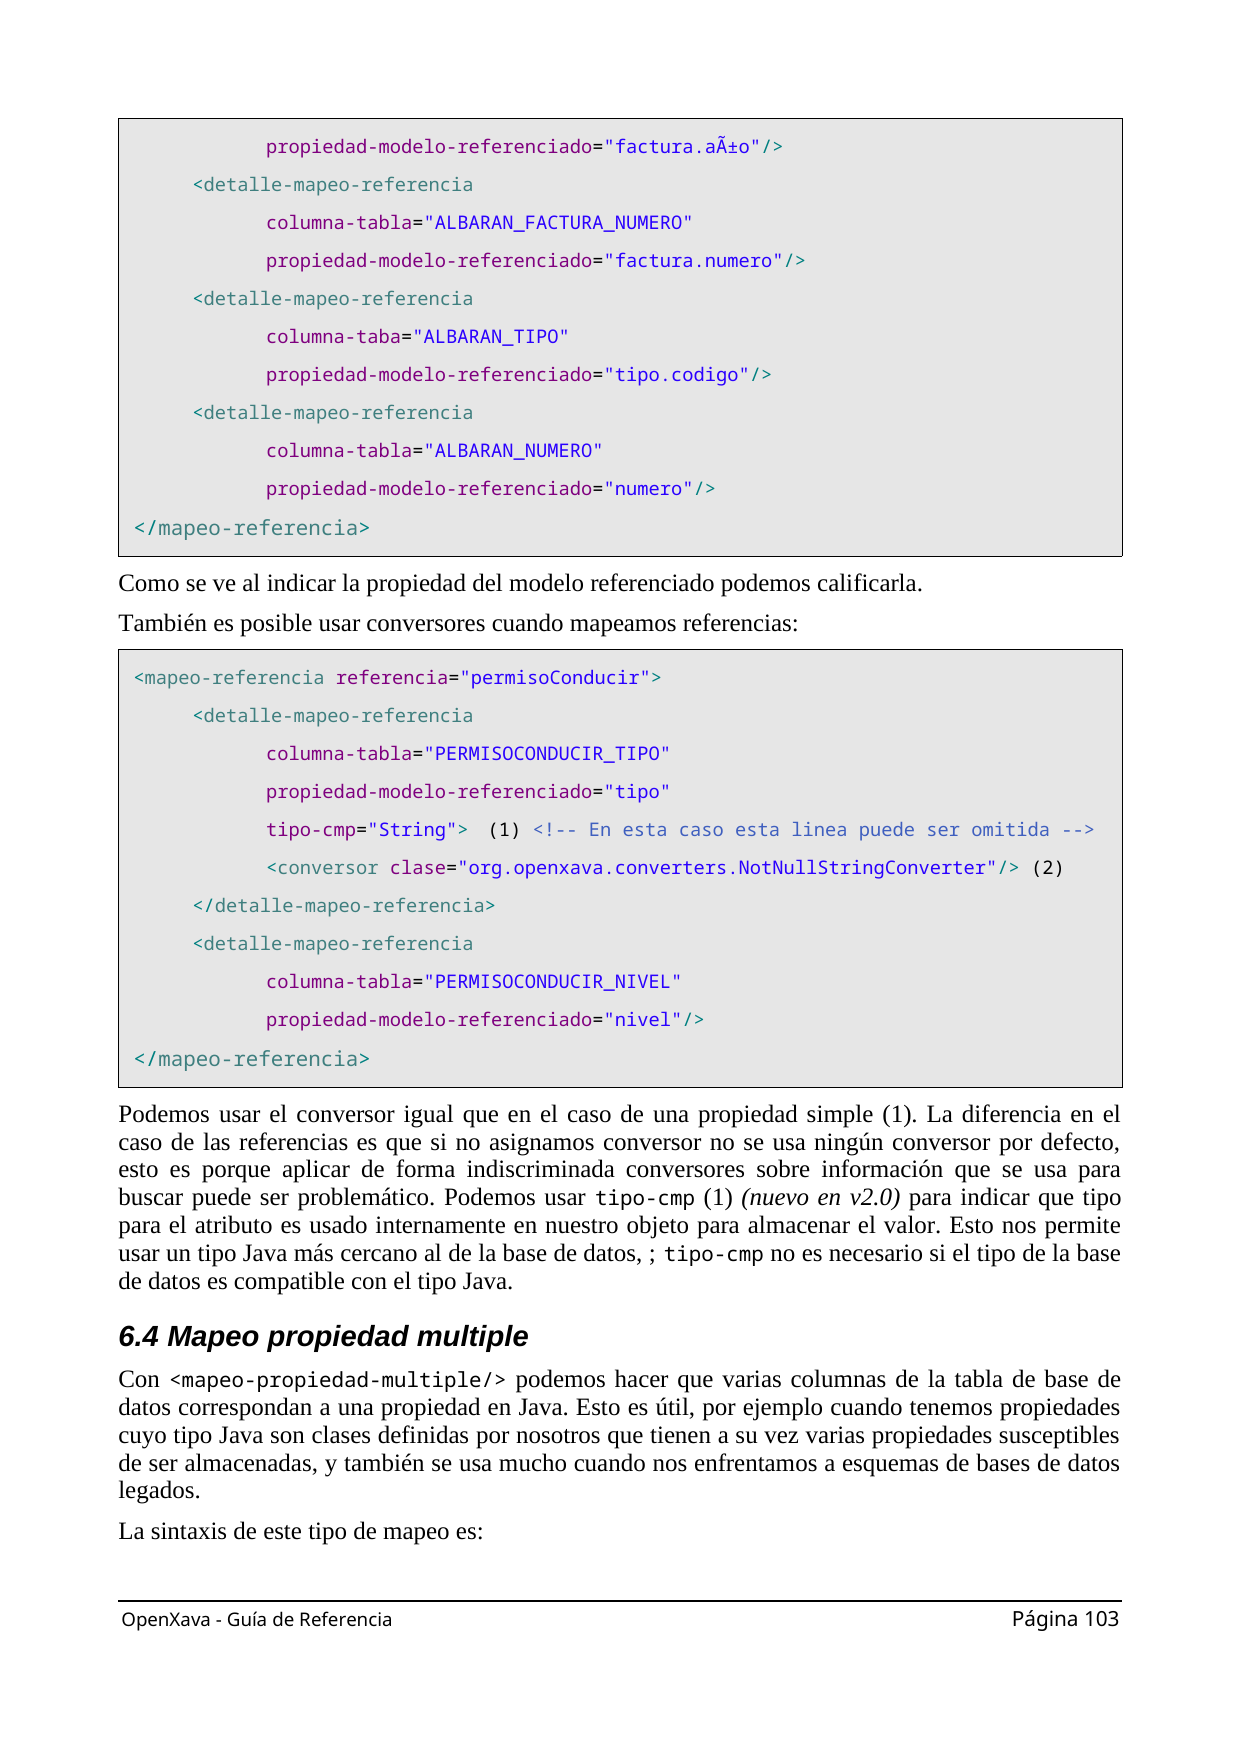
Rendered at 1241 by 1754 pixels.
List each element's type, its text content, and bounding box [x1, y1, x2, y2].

text columna-tabla="ALBARAN_NUMERO" [119, 422, 1122, 460]
text </mapeo-referencia> [119, 1029, 1122, 1087]
text propiedad-modelo-referenciado="nivel"/> [119, 991, 1122, 1029]
text columna-tabla="PERMISOCONDUCIR_NIVEL" [119, 953, 1122, 991]
text La sintaxis de este tipo de mapeo es: [118, 1517, 1122, 1544]
text <conversor clase="org.openxava.converters.NotNullStringConverter"/> (2) [119, 839, 1122, 877]
text Con <mapeo-propiedad-multiple/> podemos hacer que varias columnas de la tabla de base de datos correspondan a una propiedad en Java. Esto es útil, por ejemplo cuando tenemos propiedades cuyo tipo Java son clases definidas por nosotros que tienen a su vez varias propiedades susceptibles de ser almacenadas, y también se usa mucho cuando nos enfrentamos a esquemas de bases de datos legados. [118, 1365, 1122, 1504]
text propiedad-modelo-referenciado="factura.aÃ±o"/> [119, 119, 1122, 156]
text <detalle-mapeo-referencia [119, 156, 1122, 194]
text propiedad-modelo-referenciado="tipo" [119, 763, 1122, 801]
text </detalle-mapeo-referencia> [119, 877, 1122, 915]
text <detalle-mapeo-referencia [119, 384, 1122, 422]
text Como se ve al indicar la propiedad del modelo referenciado podemos calificarla. [118, 569, 1122, 597]
text </mapeo-referencia> [119, 498, 1122, 556]
text <detalle-mapeo-referencia [119, 270, 1122, 308]
text <detalle-mapeo-referencia [119, 687, 1122, 725]
text <mapeo-referencia referencia="permisoConducir"> [119, 650, 1122, 687]
text Podemos usar el conversor igual que en el caso de una propiedad simple (1). La diferencia en el caso de las referencias es que si no asignamos conversor no se usa ningún conversor por defecto, esto es porque aplicar de forma indiscriminada conversores sobre información que se usa para buscar puede ser problemático. Podemos usar tipo-cmp (1) (nuevo en v2.0) para indicar que tipo para el atributo es usado internamente en nuestro objeto para almacenar el valor. Esto nos permite usar un tipo Java más cercano al de la base de datos, ; tipo-cmp no es necesario si el tipo de la base de datos es compatible con el tipo Java. [118, 1100, 1122, 1295]
text También es posible usar conversores cuando mapeamos referencias: [118, 609, 1122, 637]
text columna-taba="ALBARAN_TIPO" [119, 308, 1122, 346]
text columna-tabla="ALBARAN_FACTURA_NUMERO" [119, 194, 1122, 232]
subtitle Mapeo propiedad multiple [118, 1320, 1122, 1353]
text propiedad-modelo-referenciado="numero"/> [119, 460, 1122, 498]
text propiedad-modelo-referenciado="factura.numero"/> [119, 232, 1122, 270]
text propiedad-modelo-referenciado="tipo.codigo"/> [119, 346, 1122, 384]
text <detalle-mapeo-referencia [119, 915, 1122, 953]
text tipo-cmp="String"> (1) <!-- En esta caso esta linea puede ser omitida --> [119, 801, 1122, 839]
text columna-tabla="PERMISOCONDUCIR_TIPO" [119, 725, 1122, 763]
